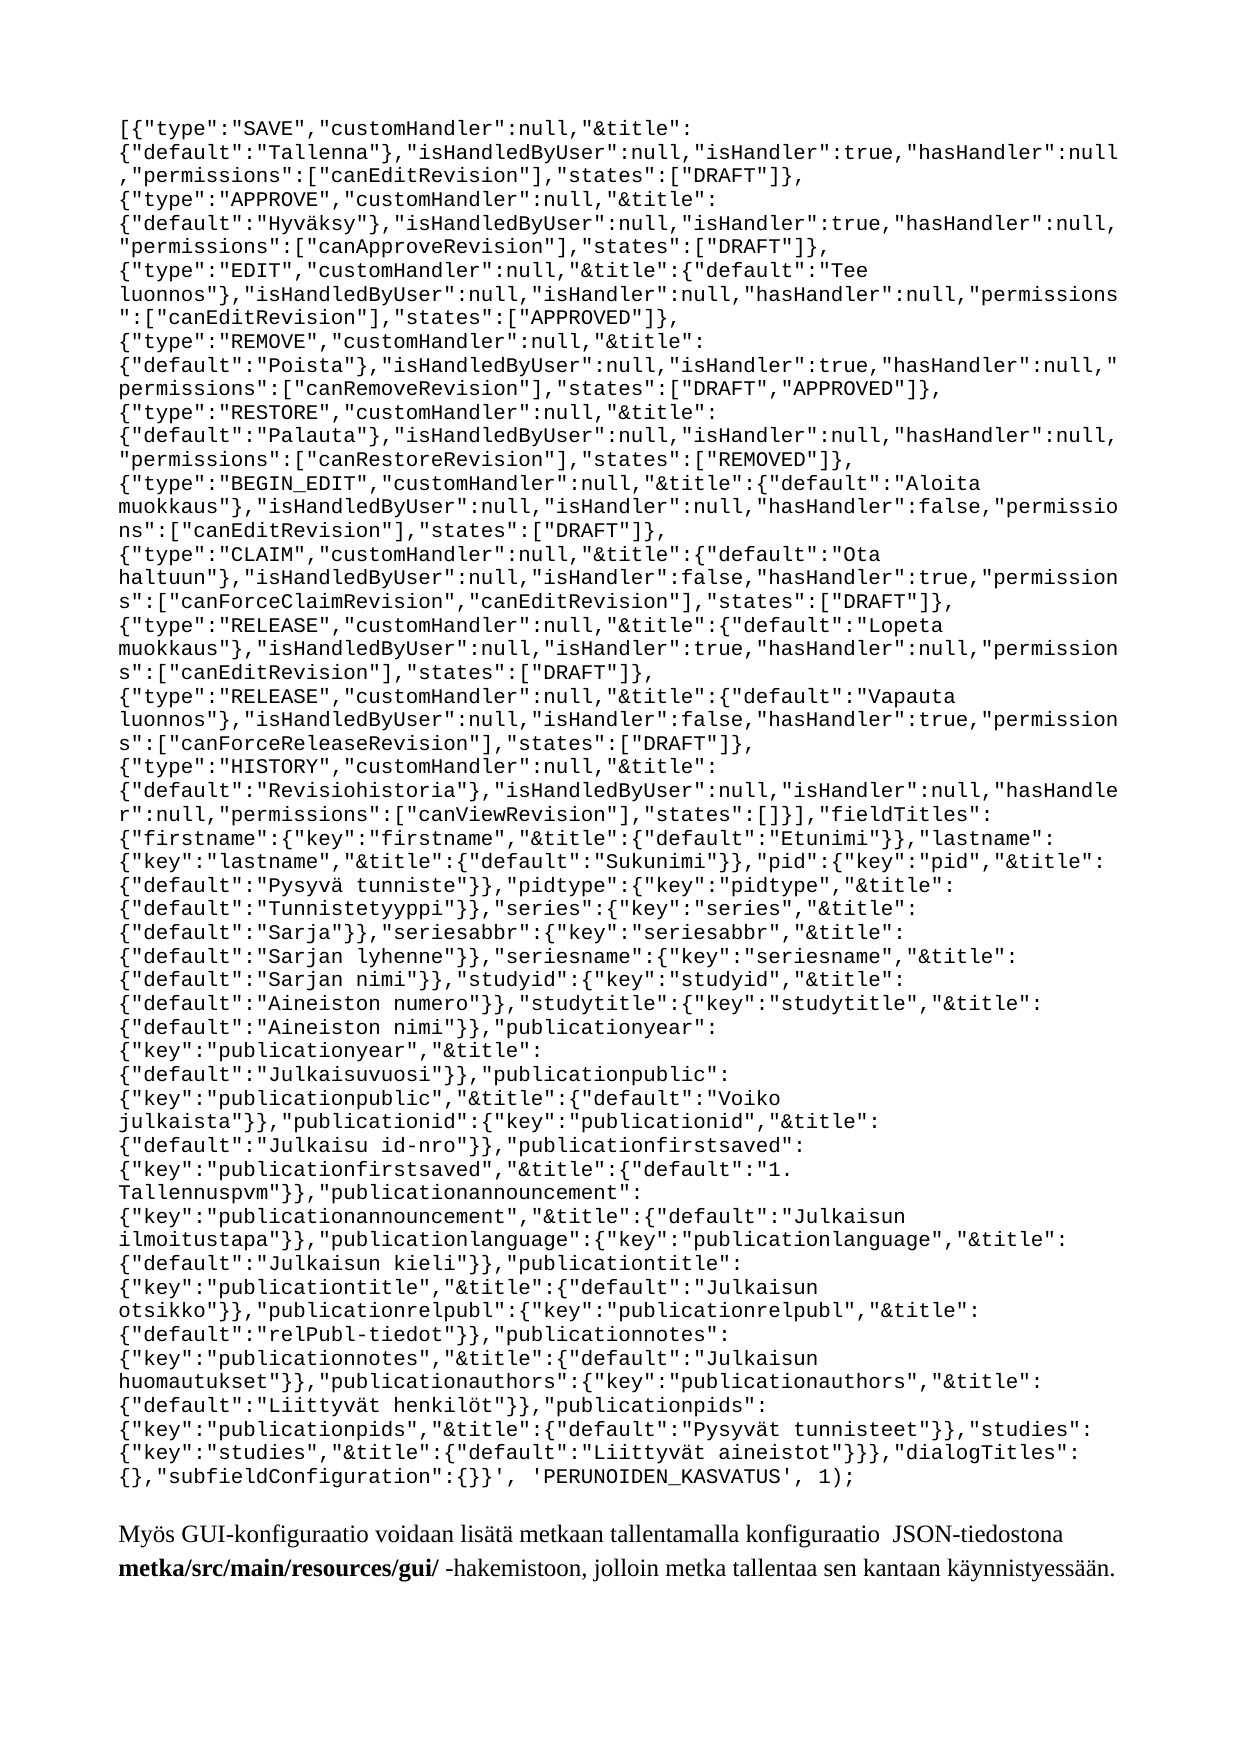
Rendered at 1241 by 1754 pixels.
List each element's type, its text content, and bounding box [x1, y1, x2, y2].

text [{"type":"SAVE","customHandler":null,"&title":{"default":"Tallenna"},"isHandledByUser":null,"isHandler":true,"hasHandler":null,"permissions":["canEditRevision"],"states":["DRAFT"]},{"type":"APPROVE","customHandler":null,"&title":{"default":"Hyväksy"},"isHandledByUser":null,"isHandler":true,"hasHandler":null,"permissions":["canApproveRevision"],"states":["DRAFT"]},{"type":"EDIT","customHandler":null,"&title":{"default":"Tee luonnos"},"isHandledByUser":null,"isHandler":null,"hasHandler":null,"permissions":["canEditRevision"],"states":["APPROVED"]},{"type":"REMOVE","customHandler":null,"&title":{"default":"Poista"},"isHandledByUser":null,"isHandler":true,"hasHandler":null,"permissions":["canRemoveRevision"],"states":["DRAFT","APPROVED"]},{"type":"RESTORE","customHandler":null,"&title":{"default":"Palauta"},"isHandledByUser":null,"isHandler":null,"hasHandler":null,"permissions":["canRestoreRevision"],"states":["REMOVED"]},{"type":"BEGIN_EDIT","customHandler":null,"&title":{"default":"Aloita muokkaus"},"isHandledByUser":null,"isHandler":null,"hasHandler":false,"permissions":["canEditRevision"],"states":["DRAFT"]},{"type":"CLAIM","customHandler":null,"&title":{"default":"Ota haltuun"},"isHandledByUser":null,"isHandler":false,"hasHandler":true,"permissions":["canForceClaimRevision","canEditRevision"],"states":["DRAFT"]},{"type":"RELEASE","customHandler":null,"&title":{"default":"Lopeta muokkaus"},"isHandledByUser":null,"isHandler":true,"hasHandler":null,"permissions":["canEditRevision"],"states":["DRAFT"]},{"type":"RELEASE","customHandler":null,"&title":{"default":"Vapauta luonnos"},"isHandledByUser":null,"isHandler":false,"hasHandler":true,"permissions":["canForceReleaseRevision"],"states":["DRAFT"]},{"type":"HISTORY","customHandler":null,"&title":{"default":"Revisiohistoria"},"isHandledByUser":null,"isHandler":null,"hasHandler":null,"permissions":["canViewRevision"],"states":[]}],"fieldTitles":{"firstname":{"key":"firstname","&title":{"default":"Etunimi"}},"lastname":{"key":"lastname","&title":{"default":"Sukunimi"}},"pid":{"key":"pid","&title":{"default":"Pysyvä tunniste"}},"pidtype":{"key":"pidtype","&title":{"default":"Tunnistetyyppi"}},"series":{"key":"series","&title":{"default":"Sarja"}},"seriesabbr":{"key":"seriesabbr","&title":{"default":"Sarjan lyhenne"}},"seriesname":{"key":"seriesname","&title":{"default":"Sarjan nimi"}},"studyid":{"key":"studyid","&title":{"default":"Aineiston numero"}},"studytitle":{"key":"studytitle","&title":{"default":"Aineiston nimi"}},"publicationyear":{"key":"publicationyear","&title":{"default":"Julkaisuvuosi"}},"publicationpublic":{"key":"publicationpublic","&title":{"default":"Voiko julkaista"}},"publicationid":{"key":"publicationid","&title":{"default":"Julkaisu id-nro"}},"publicationfirstsaved":{"key":"publicationfirstsaved","&title":{"default":"1. Tallennuspvm"}},"publicationannouncement":{"key":"publicationannouncement","&title":{"default":"Julkaisun ilmoitustapa"}},"publicationlanguage":{"key":"publicationlanguage","&title":{"default":"Julkaisun kieli"}},"publicationtitle":{"key":"publicationtitle","&title":{"default":"Julkaisun otsikko"}},"publicationrelpubl":{"key":"publicationrelpubl","&title":{"default":"relPubl-tiedot"}},"publicationnotes":{"key":"publicationnotes","&title":{"default":"Julkaisun huomautukset"}},"publicationauthors":{"key":"publicationauthors","&title":{"default":"Liittyvät henkilöt"}},"publicationpids":{"key":"publicationpids","&title":{"default":"Pysyvät tunnisteet"}},"studies":{"key":"studies","&title":{"default":"Liittyvät aineistot"}}},"dialogTitles":{},"subfieldConfiguration":{}}', 'PERUNOIDEN_KASVATUS', 1); [118, 118, 1122, 1489]
text Myös GUI-konfiguraatio voidaan lisätä metkaan tallentamalla konfiguraatio JSON-tiedostona metka/src/main/resources/gui/ -hakemistoon, jolloin metka tallentaa sen kantaan käynnistyessään. [118, 1519, 1122, 1581]
